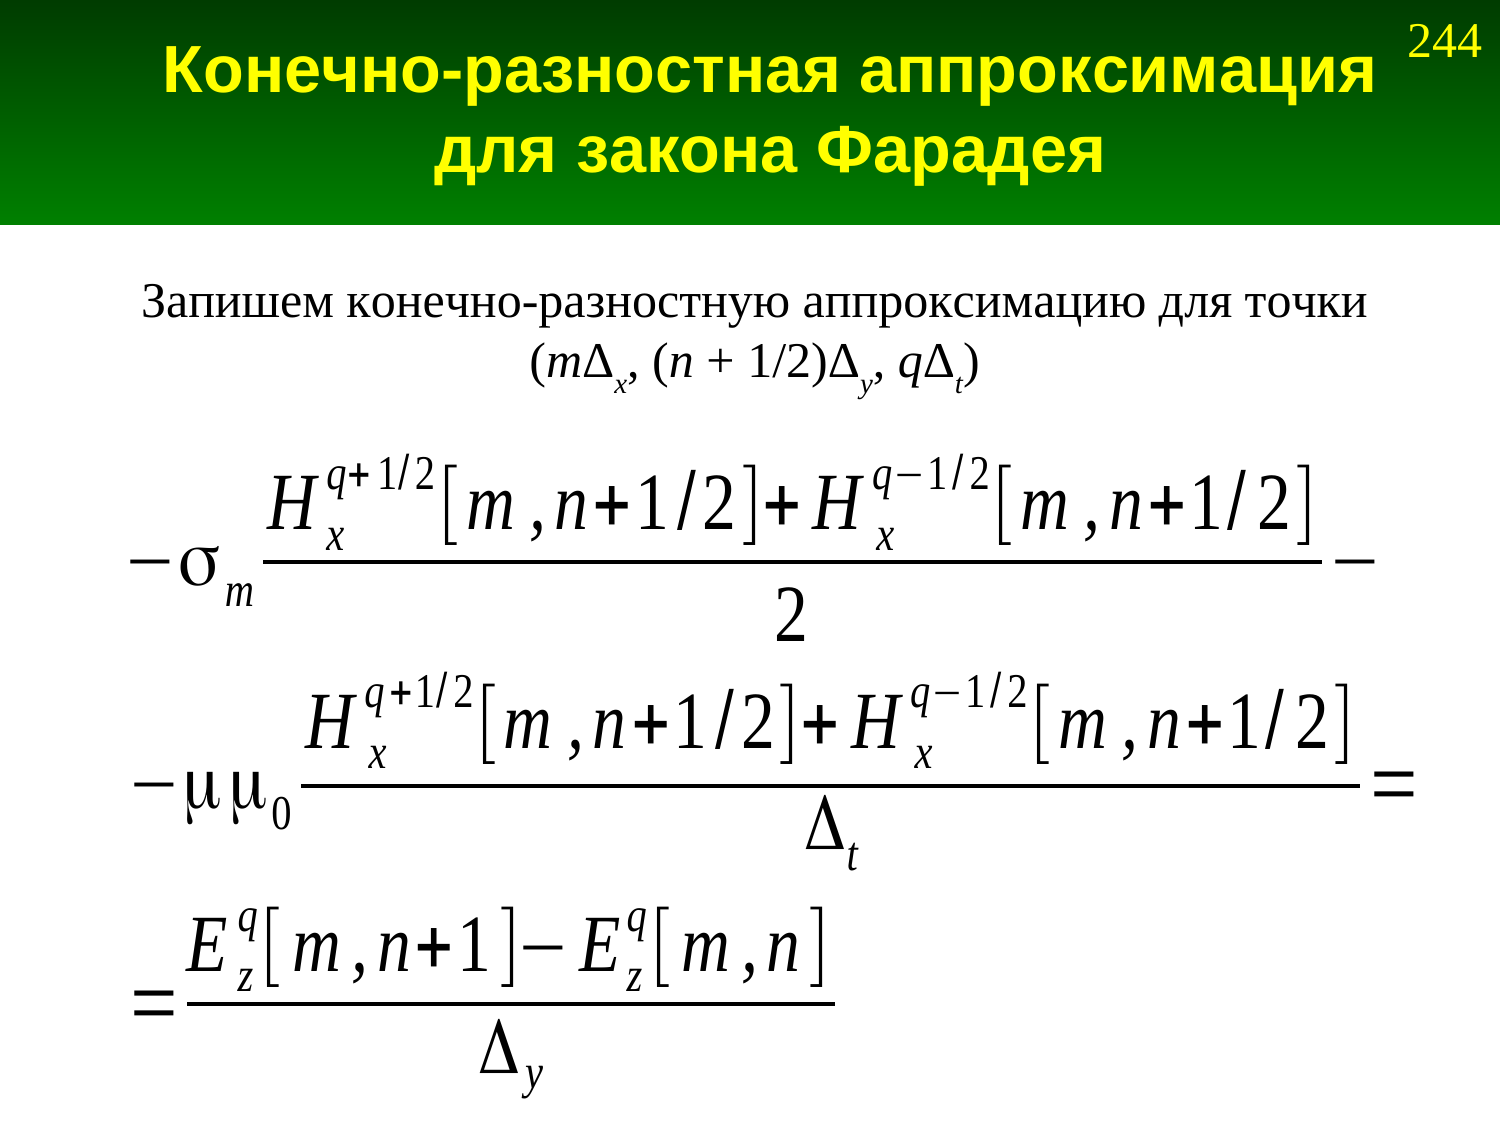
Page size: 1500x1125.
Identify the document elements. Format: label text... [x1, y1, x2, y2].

chart [106, 443, 1438, 1101]
title Конечно-разностная аппроксимация для закона Фарадея [100, 7, 1441, 204]
text_box Запишем конечно-разностную аппроксимацию для точки (mΔx, (n + 1/2)Δy, qΔt) [126, 259, 1384, 407]
